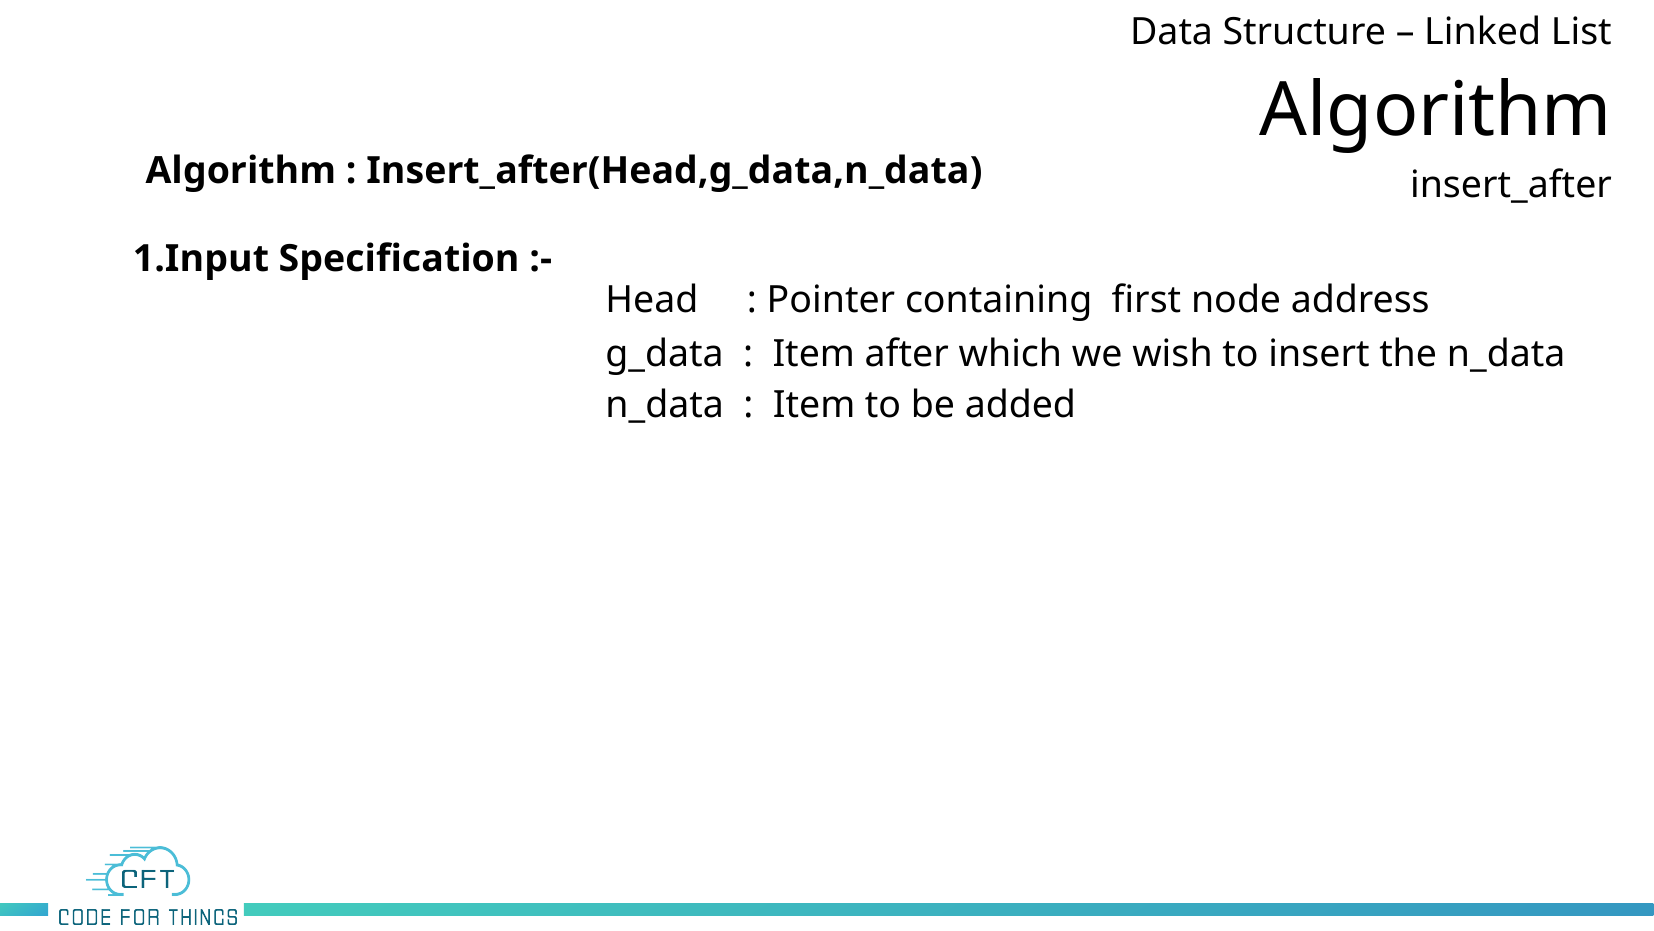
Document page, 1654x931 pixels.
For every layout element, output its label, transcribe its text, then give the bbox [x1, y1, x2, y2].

text_box g_data : Item after which we wish to insert the n_data n_data : Item to be added [590, 318, 1654, 421]
text_box Algorithm : Insert_after(Head,g_data,n_data) [130, 136, 1112, 204]
text_box 1.Input Specification :- [118, 224, 662, 293]
title Data Structure – Linked List Algorithm insert_after [1093, 0, 1613, 216]
text_box Head : Pointer containing first node address [590, 264, 1637, 318]
picture [59, 846, 237, 925]
